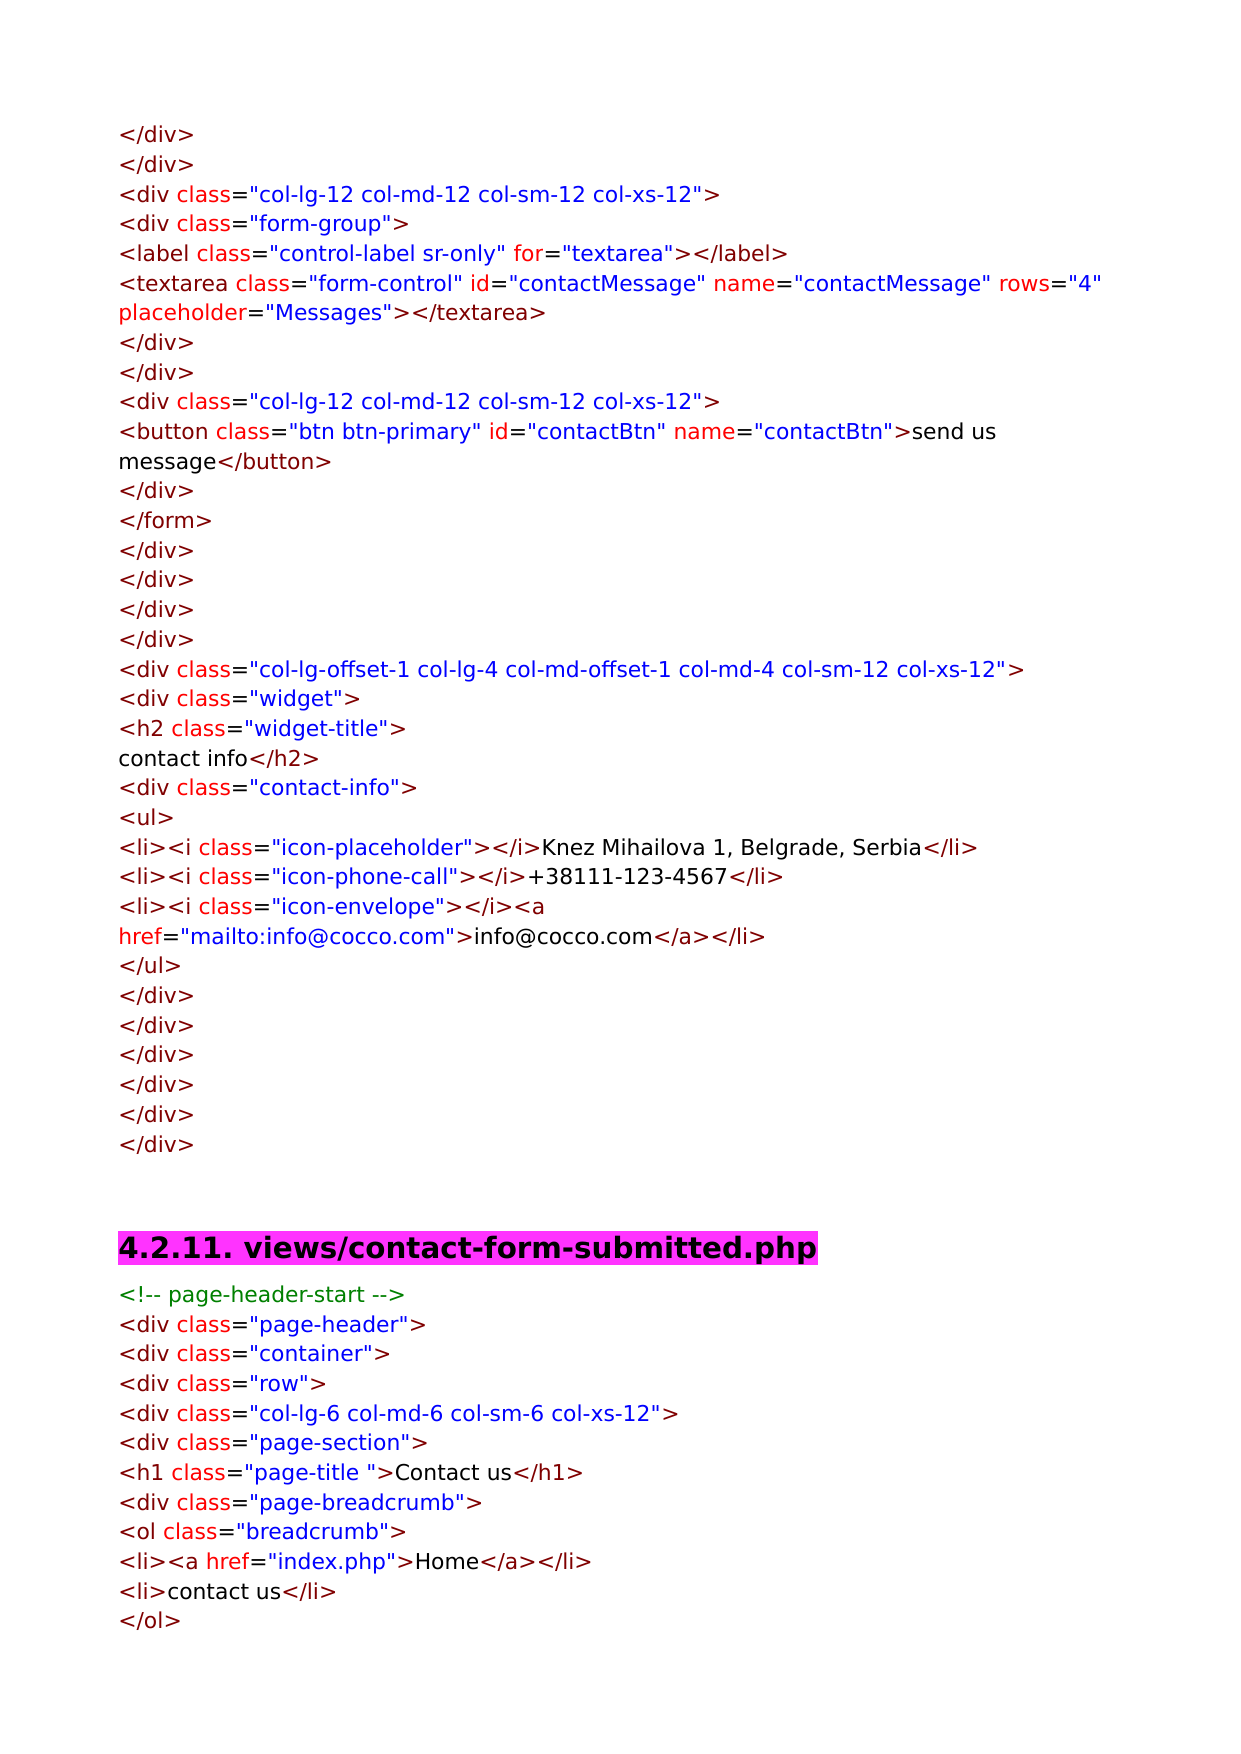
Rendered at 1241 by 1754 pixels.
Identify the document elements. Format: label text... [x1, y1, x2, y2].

text </div> [118, 1068, 1122, 1098]
text </ul> [118, 949, 1122, 979]
text <!-- page-header-start --> [118, 1278, 1122, 1307]
text <div class="contact-info"> [118, 771, 1122, 801]
text </div> [118, 534, 1122, 563]
text <div class="form-group"> [118, 207, 1122, 237]
text </div> [118, 979, 1122, 1009]
text </div> [118, 326, 1122, 356]
text </div> [118, 1038, 1122, 1068]
text </form> [118, 504, 1122, 534]
subtitle 4.2.11. views/contact-form-submitted.php [118, 1231, 1122, 1265]
text </ol> [118, 1604, 1122, 1634]
text <div class="row"> [118, 1367, 1122, 1397]
text </div> [118, 148, 1122, 177]
text <div class="page-section"> [118, 1426, 1122, 1456]
text </div> [118, 563, 1122, 593]
text <div class="col-lg-12 col-md-12 col-sm-12 col-xs-12"> [118, 385, 1122, 415]
text <div class="widget"> [118, 682, 1122, 712]
text </div> [118, 1127, 1122, 1157]
text </div> [118, 356, 1122, 385]
text </div> [118, 1009, 1122, 1038]
text <li><a href="index.php">Home</a></li> [118, 1545, 1122, 1575]
text <ul> [118, 801, 1122, 831]
text <textarea class="form-control" id="contactMessage" name="contactMessage" rows="4" placeholder="Messages"></textarea> [118, 267, 1122, 326]
text <button class="btn btn-primary" id="contactBtn" name="contactBtn">send us message</button> [118, 415, 1122, 474]
text </div> [118, 623, 1122, 652]
text <li><i class="icon-envelope"></i><a href="mailto:info@cocco.com">info@cocco.com</a></li> [118, 890, 1122, 949]
text contact info</h2> [118, 742, 1122, 771]
text <div class="page-breadcrumb"> [118, 1486, 1122, 1515]
text </div> [118, 474, 1122, 504]
text <li><i class="icon-phone-call"></i>+38111-123-4567</li> [118, 860, 1122, 890]
text <h2 class="widget-title"> [118, 712, 1122, 742]
text <div class="container"> [118, 1337, 1122, 1367]
text <li>contact us</li> [118, 1575, 1122, 1604]
text <h1 class="page-title ">Contact us</h1> [118, 1456, 1122, 1486]
text <li><i class="icon-placeholder"></i>Knez Mihailova 1, Belgrade, Serbia</li> [118, 831, 1122, 860]
text <div class="col-lg-6 col-md-6 col-sm-6 col-xs-12"> [118, 1397, 1122, 1426]
text <label class="control-label sr-only" for="textarea"></label> [118, 237, 1122, 267]
text <div class="col-lg-offset-1 col-lg-4 col-md-offset-1 col-md-4 col-sm-12 col-xs-12"> [118, 652, 1122, 682]
text <ol class="breadcrumb"> [118, 1515, 1122, 1545]
text <div class="page-header"> [118, 1307, 1122, 1337]
text </div> [118, 593, 1122, 623]
text </div> [118, 118, 1122, 148]
text </div> [118, 1098, 1122, 1127]
text <div class="col-lg-12 col-md-12 col-sm-12 col-xs-12"> [118, 177, 1122, 207]
